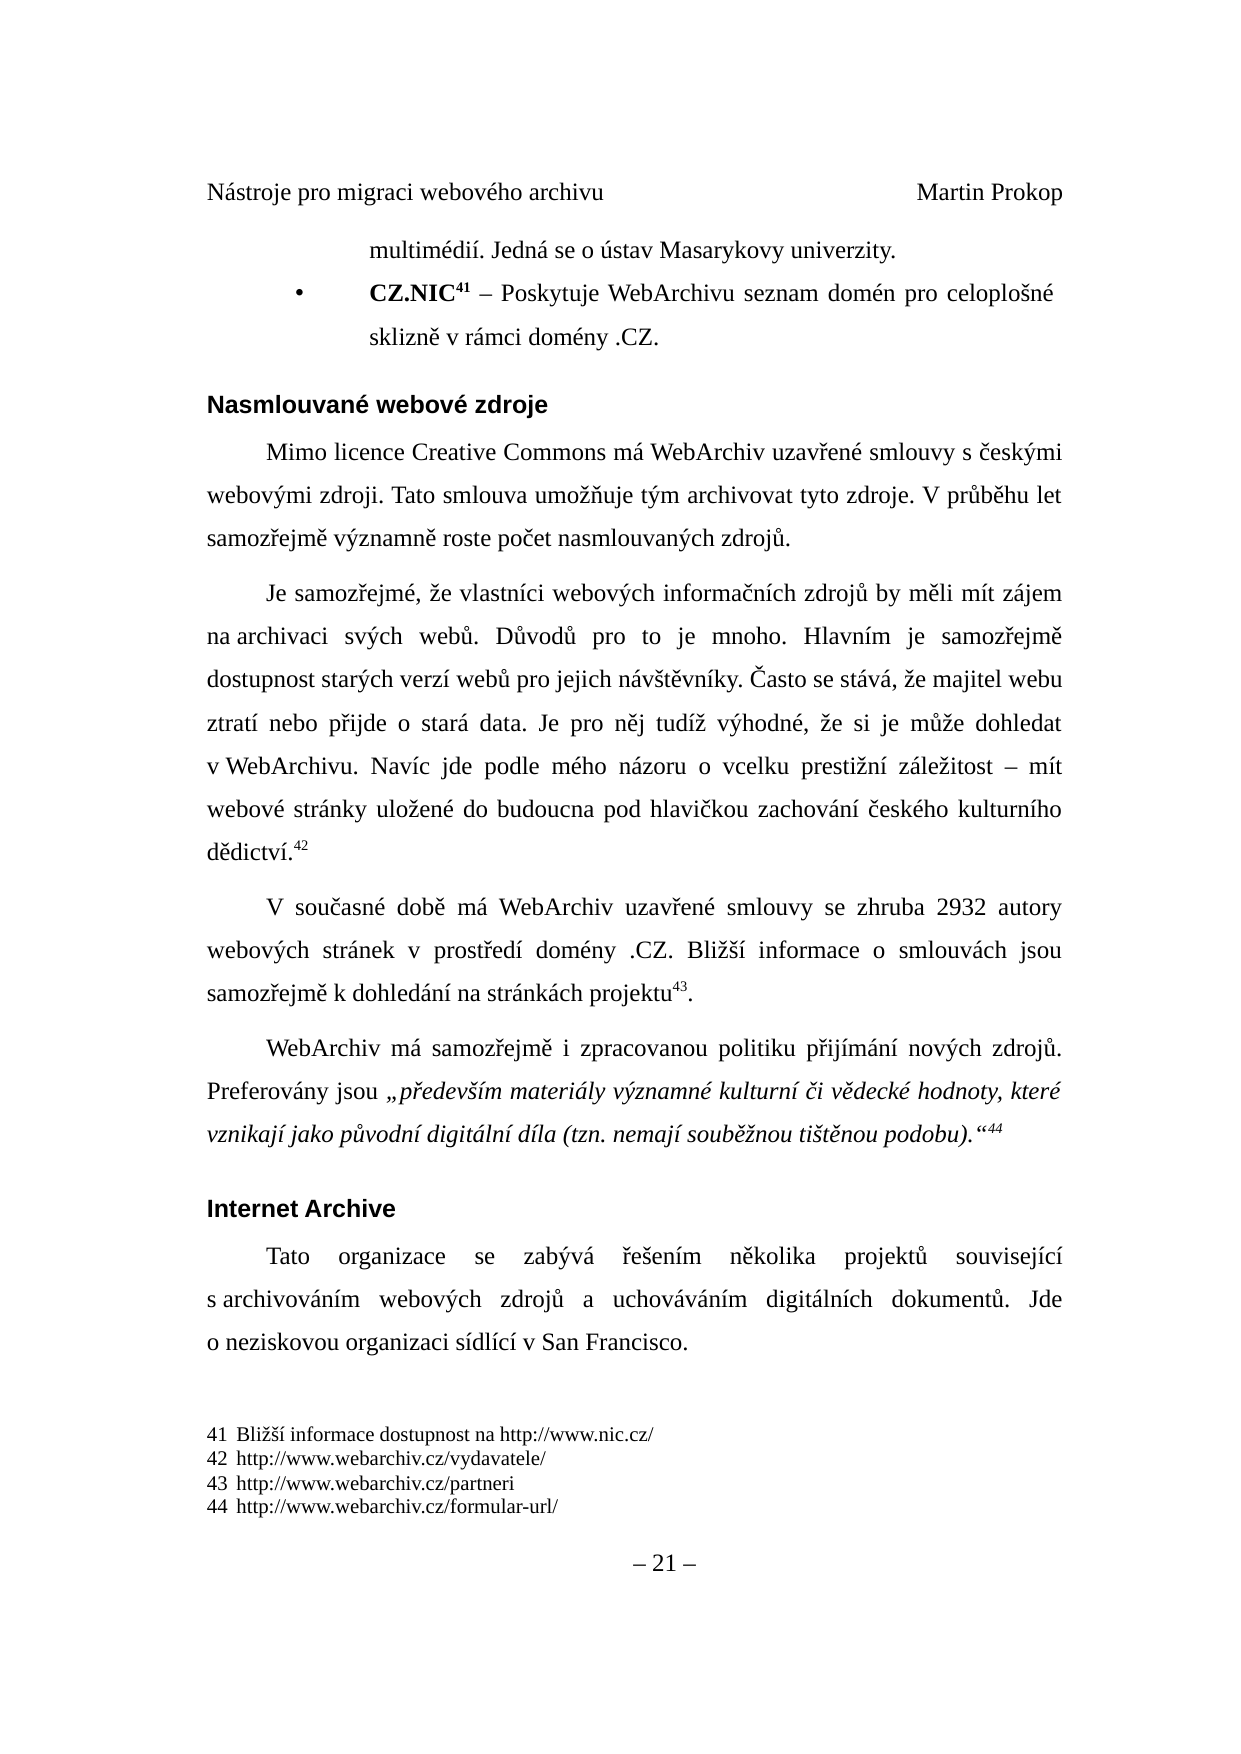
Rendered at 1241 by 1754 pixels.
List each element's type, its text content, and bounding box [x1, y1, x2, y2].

text WebArchiv má samozřejmě i zpracovanou politiku přijímání nových zdrojů. Preferovány jsou „především materiály významné kulturní či vědecké hodnoty, které vznikají jako původní digitální díla (tzn. nemají souběžnou tištěnou podobu).“ [207, 1033, 1063, 1148]
text http://www.webarchiv.cz/formular-url/ [207, 1494, 1063, 1518]
subtitle Internet Archive [207, 1193, 1063, 1222]
list multimédií. Jedná se o ústav Masarykovy univerzity. [295, 235, 1063, 264]
text V současné době má WebArchiv uzavřené smlouvy se zhruba 2932 autory webových stránek v prostředí domény .CZ. Bližší informace o smlouvách jsou samozřejmě k dohledání na stránkách projektu. [207, 892, 1063, 1007]
text Mimo licence Creative Commons má WebArchiv uzavřené smlouvy s českými webovými zdroji. Tato smlouva umožňuje tým archivovat tyto zdroje. V průběhu let samozřejmě významně roste počet nasmlouvaných zdrojů. [207, 437, 1063, 552]
list Bližší informace dostupnost na http://www.nic.cz/ [207, 1422, 1063, 1446]
text http://www.webarchiv.cz/partneri [207, 1470, 1063, 1494]
text Je samozřejmé, že vlastníci webových informačních zdrojů by měli mít zájem na archivaci svých webů. Důvodů pro to je mnoho. Hlavním je samozřejmě dostupnost starých verzí webů pro jejich návštěvníky. Často se stává, že majitel webu ztratí nebo přijde o stará data. Je pro něj tudíž výhodné, že si je může dohledat v WebArchivu. Navíc jde podle mého názoru o vcelku prestižní záležitost – mít webové stránky uložené do budoucna pod hlavičkou zachování českého kulturního dědictví. [207, 578, 1063, 866]
list CZ.NIC – Poskytuje WebArchivu seznam domén pro celoplošné sklizně v rámci domény .CZ. [295, 278, 1063, 350]
text Tato organizace se zabývá řešením několika projektů související s archivováním webových zdrojů a uchováváním digitálních dokumentů. Jde o neziskovou organizaci sídlící v San Francisco. [207, 1241, 1063, 1356]
subtitle Nasmlouvané webové zdroje [207, 390, 1063, 418]
text http://www.webarchiv.cz/vydavatele/ [207, 1446, 1063, 1470]
